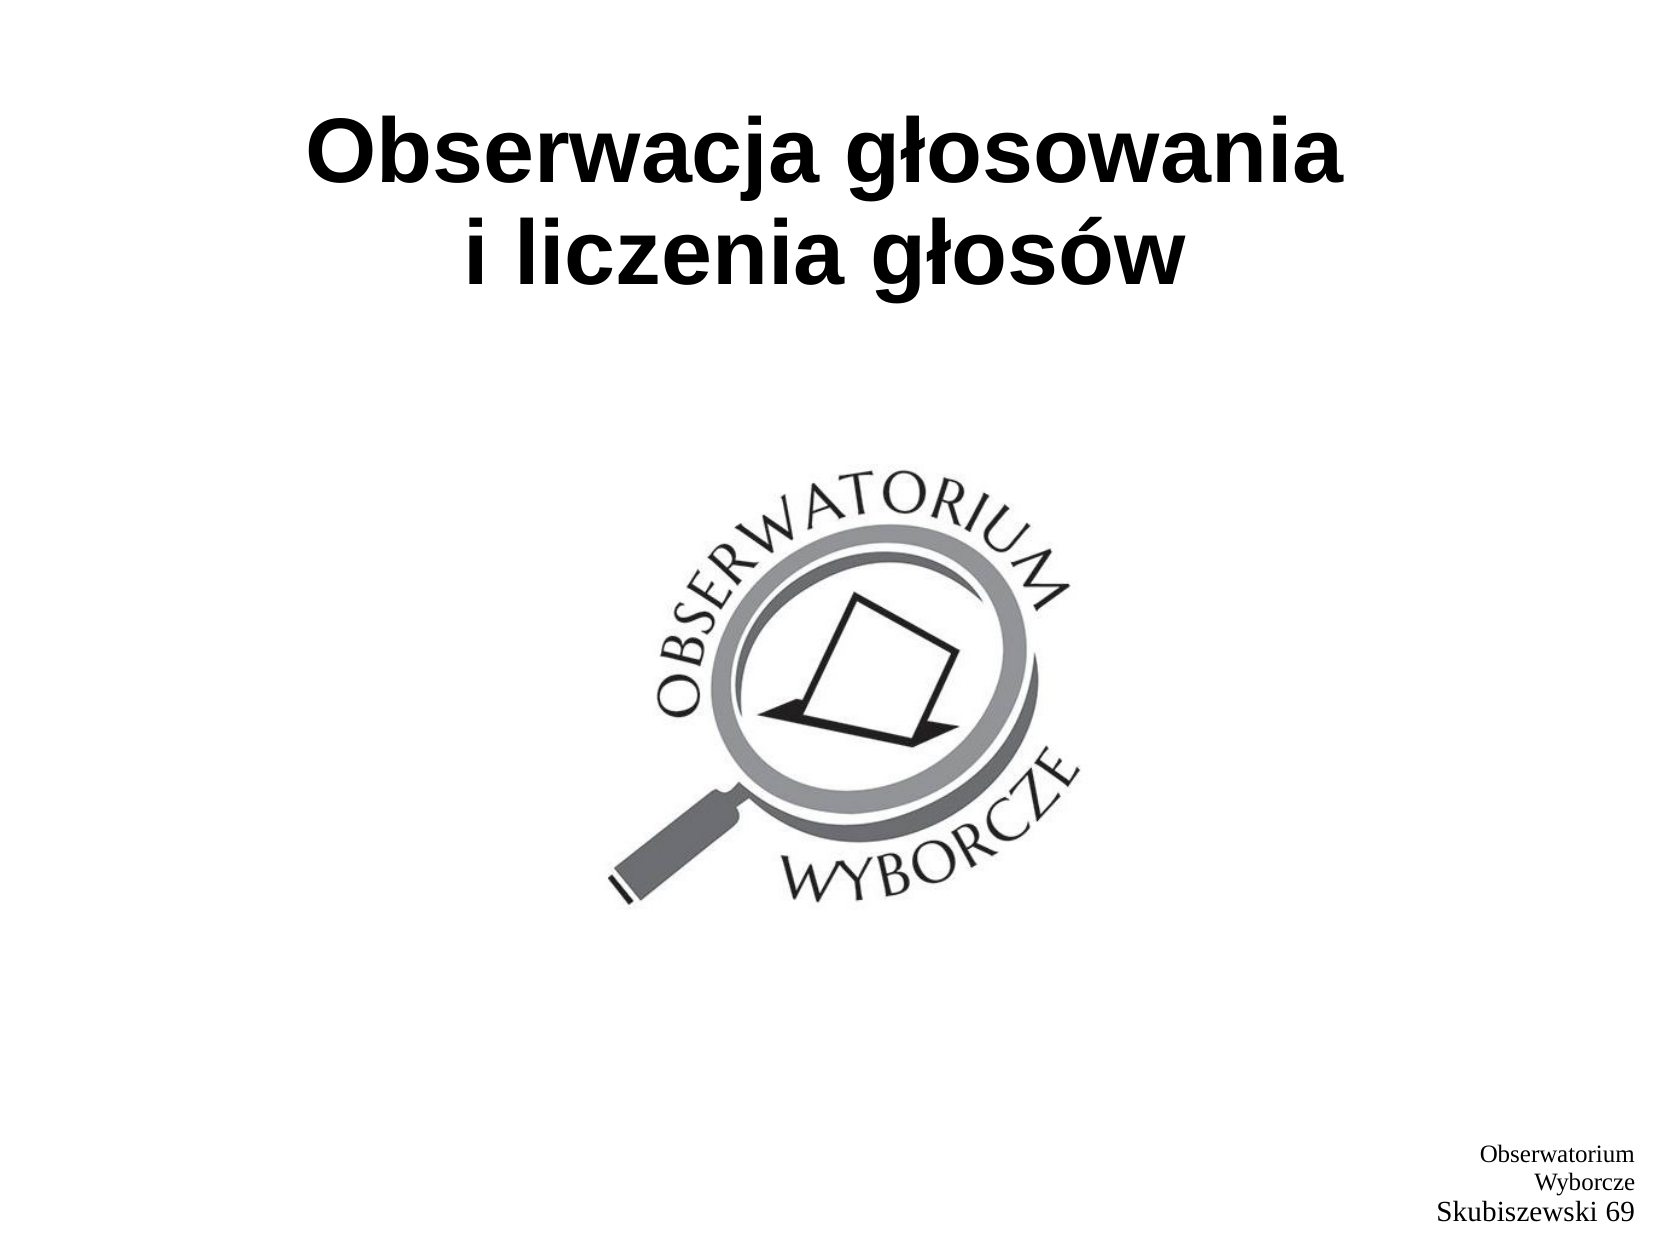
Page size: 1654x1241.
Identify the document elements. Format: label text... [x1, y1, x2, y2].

picture [450, 464, 1242, 911]
title Obserwacja głosowania i liczenia głosów [80, 73, 1569, 331]
